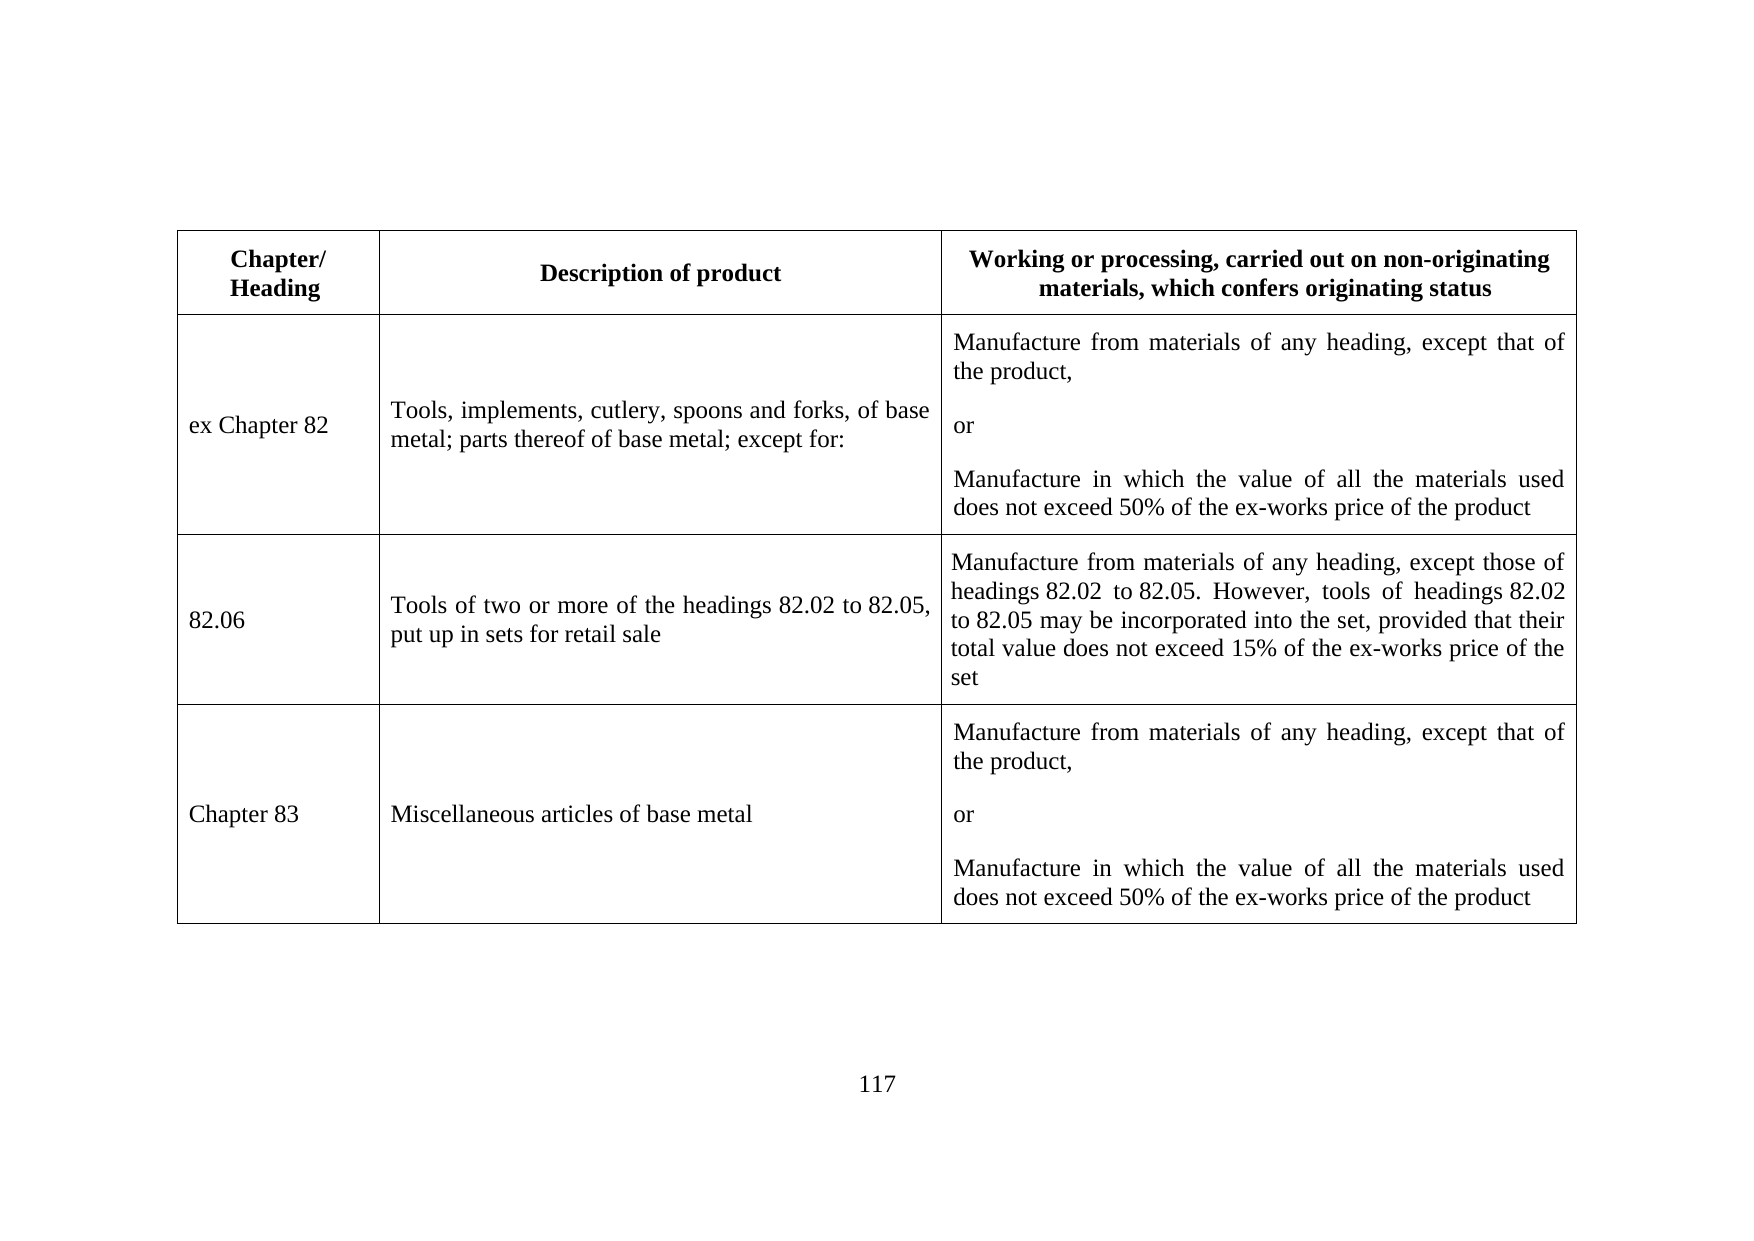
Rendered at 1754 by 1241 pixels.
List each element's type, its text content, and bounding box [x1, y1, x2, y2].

table_cell ex Chapter 82 [178, 315, 379, 534]
table_cell Tools of two or more of the headings 82.02 to 82.05, put up in sets for retail sale [380, 535, 941, 703]
table_cell Manufacture from materials of any heading, except those of headings 82.02 to 82.05. However, tools of headings 82.02 to 82.05 may be incorporated into the set, provided that their total value does not exceed 15% of the ex-works price of the set [942, 535, 1576, 703]
table_cell Manufacture from materials of any heading, except that of the product, or Manufacture in which the value of all the materials used does not exceed 50% of the ex-works price of the product [942, 315, 1576, 534]
table_cell Miscellaneous articles of base metal [380, 705, 941, 923]
table_header Chapter/ Heading [178, 231, 379, 314]
table_cell Chapter 83 [178, 705, 379, 923]
table_header Working or processing, carried out on non-originating materials, which confers originating status [942, 231, 1576, 314]
table_header Description of product [380, 231, 941, 314]
table_cell 82.06 [178, 535, 379, 703]
table_cell Tools, implements, cutlery, spoons and forks, of base metal; parts thereof of base metal; except for: [380, 315, 941, 534]
table_cell Manufacture from materials of any heading, except that of the product, or Manufacture in which the value of all the materials used does not exceed 50% of the ex-works price of the product [942, 705, 1576, 923]
